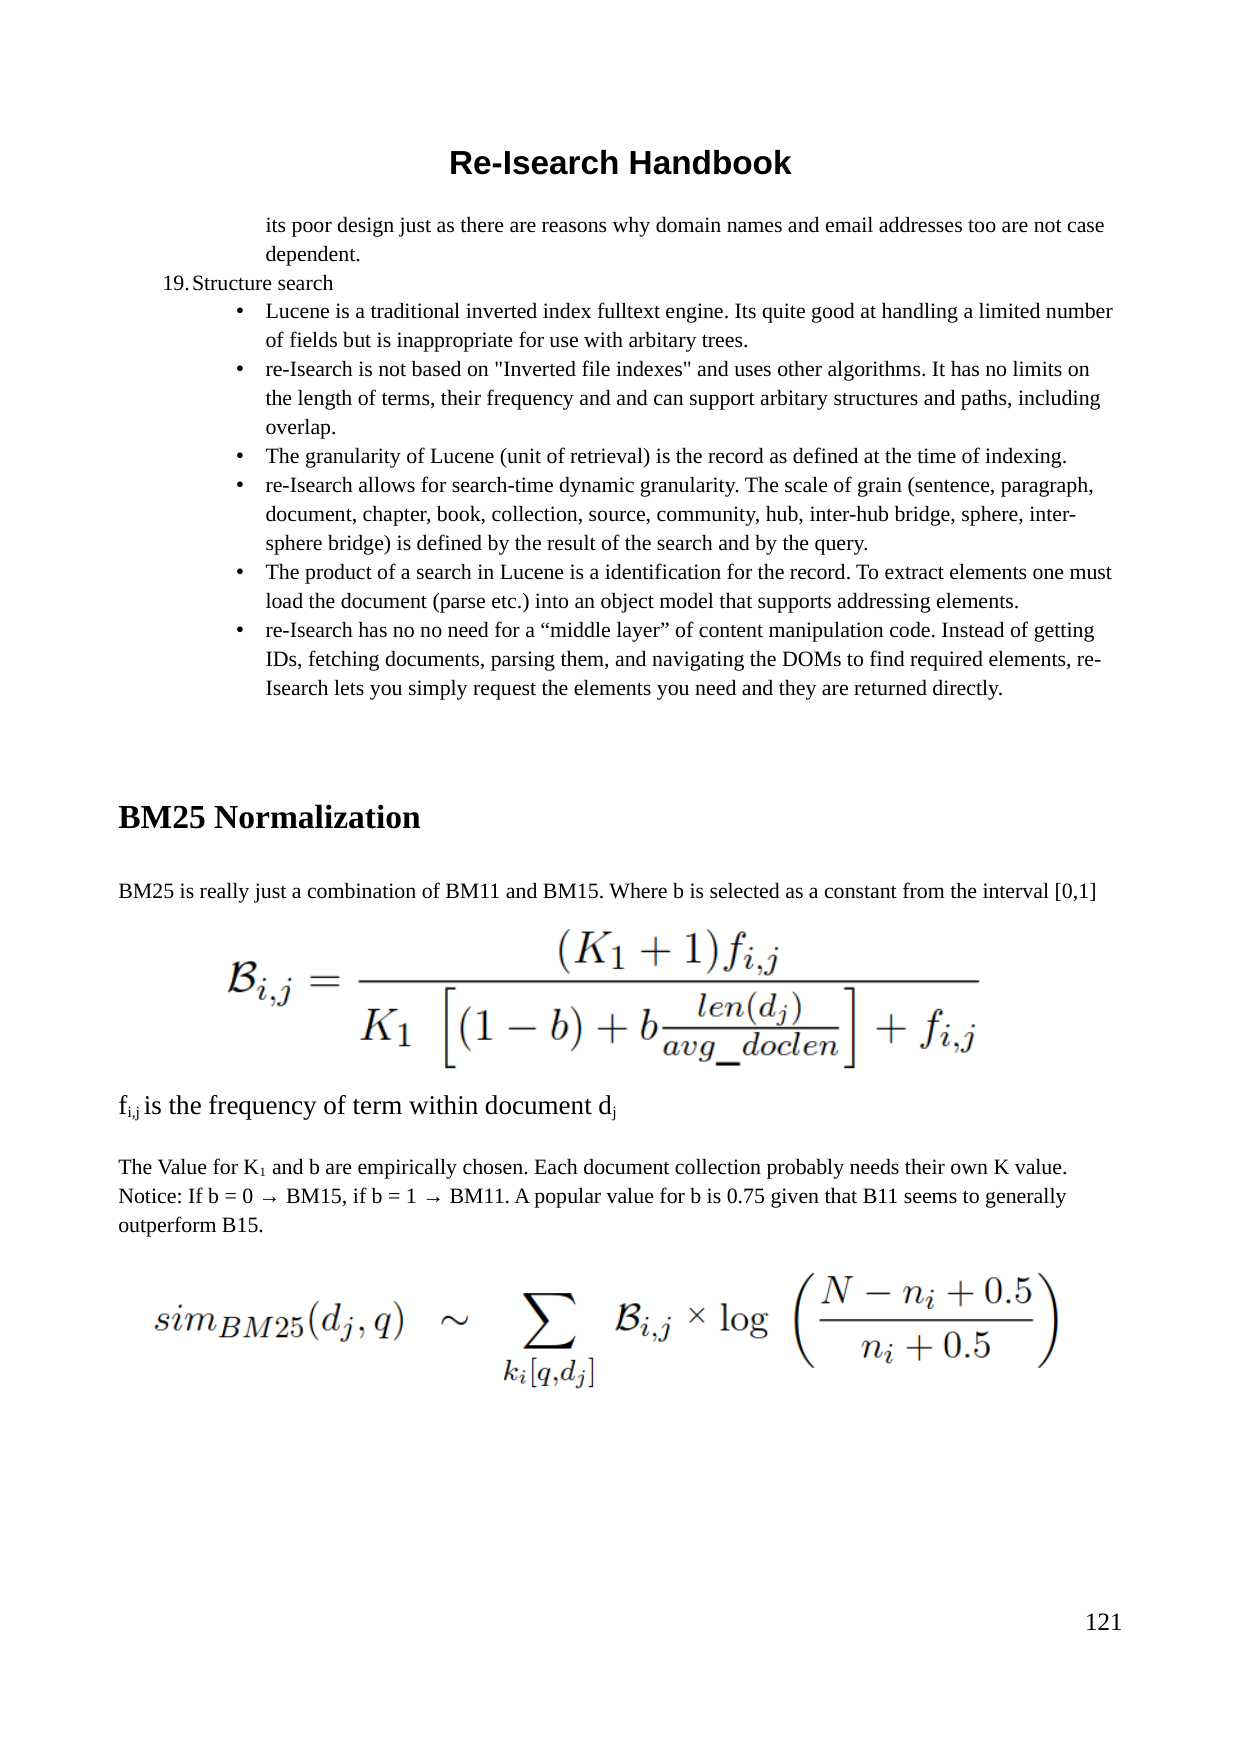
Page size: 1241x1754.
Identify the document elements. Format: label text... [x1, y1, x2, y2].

list re-Isearch has no no need for a “middle layer” of content manipulation code. Instead of getting IDs, fetching documents, parsing them, and navigating the DOMs to find required elements, re-Isearch lets you simply request the elements you need and they are returned directly. [236, 617, 1122, 700]
list Lucene is a traditional inverted index fulltext engine. Its quite good at handling a limited number of fields but is inappropriate for use with arbitary trees. [236, 298, 1122, 353]
list its poor design just as there are reasons why domain names and email addresses too are not case dependent. [236, 212, 1122, 266]
list re-Isearch allows for search-time dynamic granularity. The scale of grain (sentence, paragraph, document, chapter, book, collection, source, community, hub, inter-hub bridge, sphere, inter-sphere bridge) is defined by the result of the search and by the query. [236, 472, 1122, 555]
text fi,j is the frequency of term within document dj [118, 1087, 1122, 1121]
subtitle BM25 Normalization [118, 798, 1122, 836]
list re-Isearch is not based on "Inverted file indexes" and uses other algorithms. It has no limits on the length of terms, their frequency and and can support arbitary structures and paths, including overlap. [236, 356, 1122, 439]
text Notice: If b = 0 → BM15, if b = 1 → BM11. A popular value for b is 0.75 given that B11 seems to generally outperform B15. [118, 1183, 1122, 1237]
text BM25 is really just a combination of BM11 and BM15. Where b is selected as a constant from the interval [0,1] [118, 878, 1122, 903]
list Structure search [162, 269, 1122, 295]
picture [132, 1241, 1108, 1412]
text The Value for K1 and b are empirically chosen. Each document collection probably needs their own K value. [118, 1154, 1122, 1179]
list The granularity of Lucene (unit of retrieval) is the record as defined at the time of indexing. [236, 443, 1122, 468]
list The product of a search in Lucene is a identification for the record. To extract elements one must load the document (parse etc.) into an object model that supports addressing elements. [236, 559, 1122, 613]
picture [204, 906, 1037, 1085]
